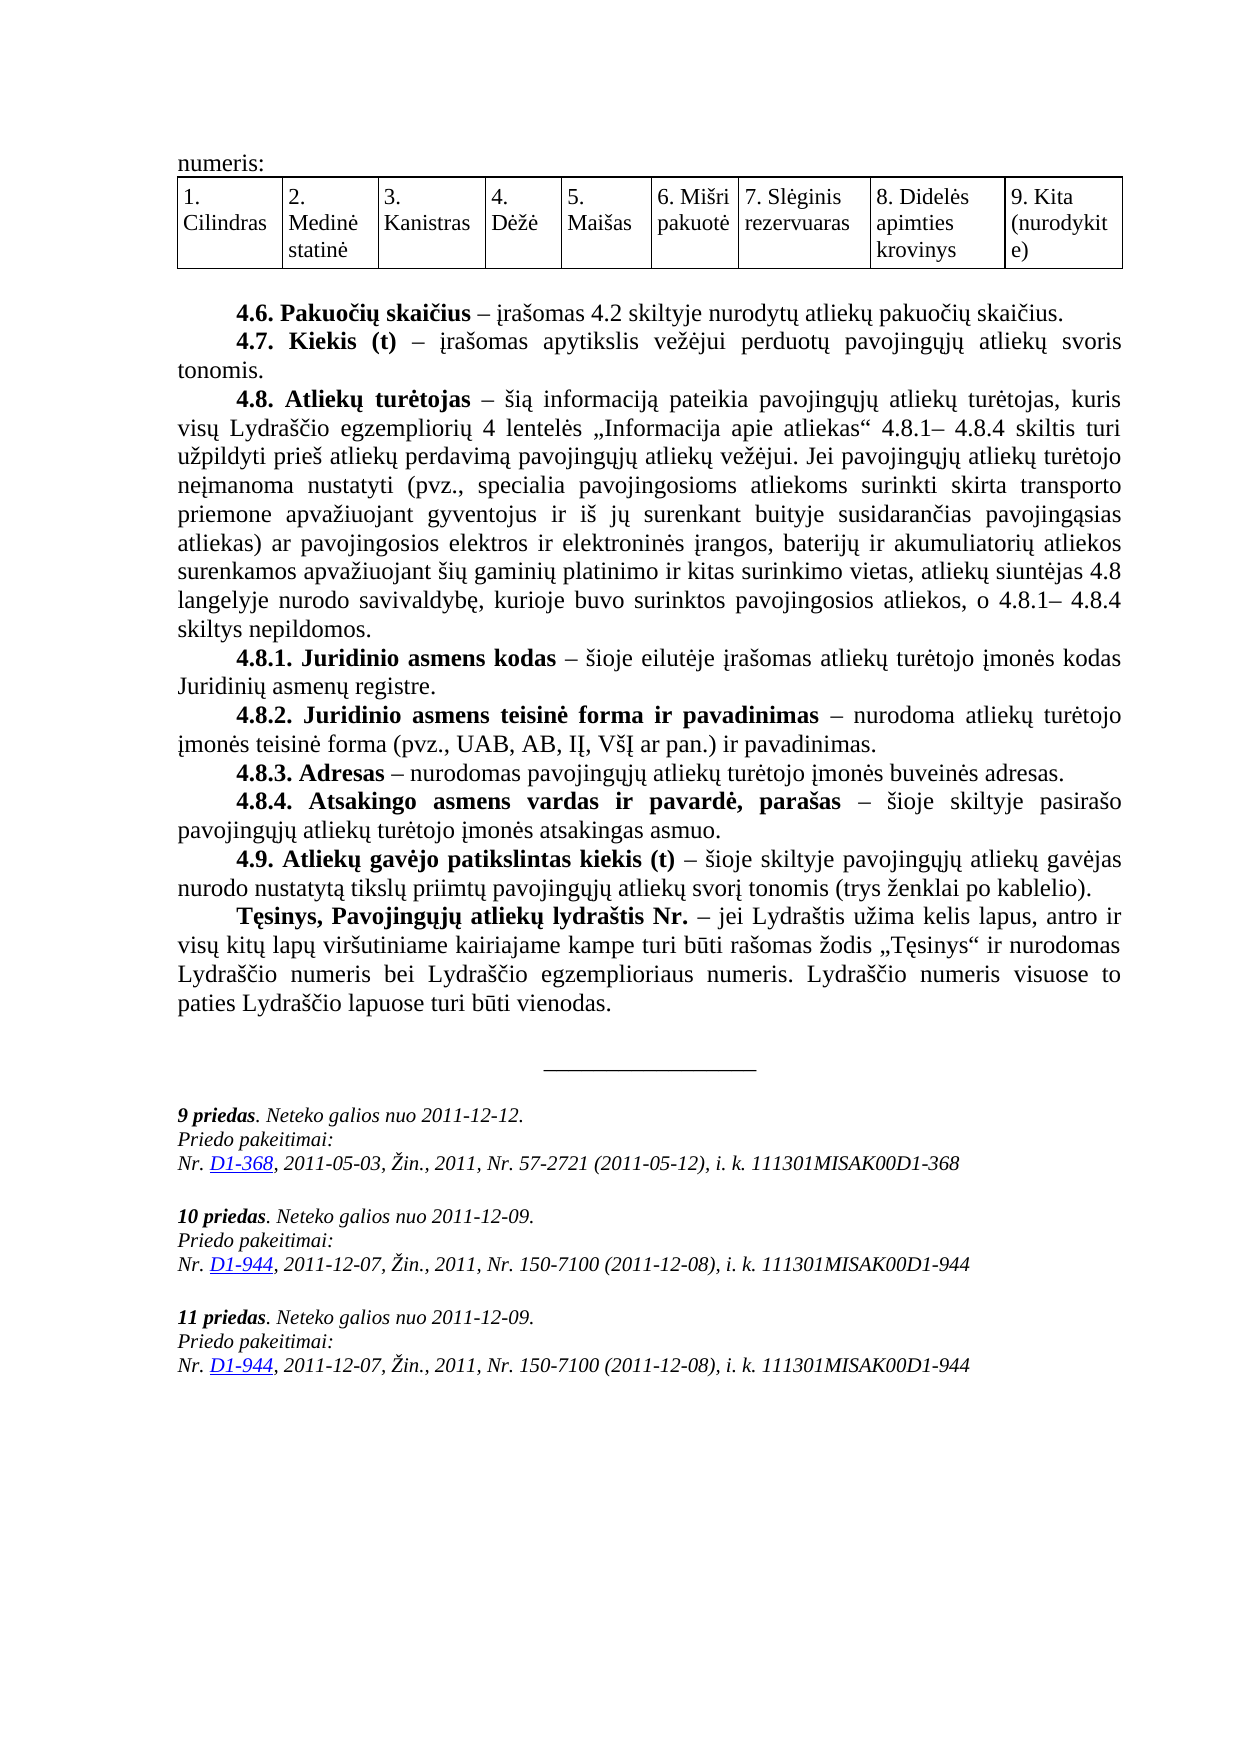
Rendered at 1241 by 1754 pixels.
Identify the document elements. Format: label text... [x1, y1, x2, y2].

text 9 priedas. Neteko galios nuo 2011-12-12. [177, 1103, 1122, 1127]
table_header 3. Kanistras [379, 178, 485, 268]
text Nr. D1-944, 2011-12-07, Žin., 2011, Nr. 150-7100 (2011-12-08), i. k. 111301MISAK00D1-944 [177, 1353, 1122, 1377]
text _________________ [177, 1045, 1122, 1074]
text 4.6. Pakuočių skaičius – įrašomas 4.2 skiltyje nurodytų atliekų pakuočių skaičius. [177, 298, 1122, 326]
text 4.8.1. Juridinio asmens kodas – šioje eilutėje įrašomas atliekų turėtojo įmonės kodas Juridinių asmenų registre. [177, 643, 1122, 700]
text 4.8.2. Juridinio asmens teisinė forma ir pavadinimas – nurodoma atliekų turėtojo įmonės teisinė forma (pvz., UAB, AB, IĮ, VšĮ ar pan.) ir pavadinimas. [177, 700, 1122, 758]
text Nr. D1-368, 2011-05-03, Žin., 2011, Nr. 57-2721 (2011-05-12), i. k. 111301MISAK00D1-368 [177, 1151, 1122, 1175]
text 4.8. Atliekų turėtojas – šią informaciją pateikia pavojingųjų atliekų turėtojas, kuris visų Lydraščio egzempliorių 4 lentelės „Informacija apie atliekas“ 4.8.1– 4.8.4 skiltis turi užpildyti prieš atliekų perdavimą pavojingųjų atliekų vežėjui. Jei pavojingųjų atliekų turėtojo neįmanoma nustatyti (pvz., specialia pavojingosioms atliekoms surinkti skirta transporto priemone apvažiuojant gyventojus ir iš jų surenkant buityje susidarančias pavojingąsias atliekas) ar pavojingosios elektros ir elektroninės įrangos, baterijų ir akumuliatorių atliekos surenkamos apvažiuojant šių gaminių platinimo ir kitas surinkimo vietas, atliekų siuntėjas 4.8 langelyje nurodo savivaldybę, kurioje buvo surinktos pavojingosios atliekos, o 4.8.1– 4.8.4 skiltys nepildomos. [177, 384, 1122, 643]
text numeris: [177, 148, 1122, 176]
table_header 4. Dėžė [486, 178, 561, 268]
text Priedo pakeitimai: [177, 1127, 1122, 1151]
text Priedo pakeitimai: [177, 1228, 1122, 1252]
text 4.8.4. Atsakingo asmens vardas ir pavardė, parašas – šioje skiltyje pasirašo pavojingųjų atliekų turėtojo įmonės atsakingas asmuo. [177, 786, 1122, 844]
text Priedo pakeitimai: [177, 1329, 1122, 1353]
table_header 9. Kita (nurodykite) [1006, 178, 1122, 268]
table_header 5. Maišas [562, 178, 651, 268]
table_header 7. Slėginis rezervuaras [739, 178, 870, 268]
table_header 8. Didelės apimties krovinys [871, 178, 1004, 268]
text 4.8.3. Adresas – nurodomas pavojingųjų atliekų turėtojo įmonės buveinės adresas. [177, 758, 1122, 786]
text Nr. D1-944, 2011-12-07, Žin., 2011, Nr. 150-7100 (2011-12-08), i. k. 111301MISAK00D1-944 [177, 1252, 1122, 1276]
table_header 6. Mišri pakuotė [652, 178, 738, 268]
text 4.7. Kiekis (t) – įrašomas apytikslis vežėjui perduotų pavojingųjų atliekų svoris tonomis. [177, 326, 1122, 384]
table_header 1. Cilindras [178, 178, 282, 268]
table_header 2. Medinė statinė [283, 178, 378, 268]
text Tęsinys, Pavojingųjų atliekų lydraštis Nr. – jei Lydraštis užima kelis lapus, antro ir visų kitų lapų viršutiniame kairiajame kampe turi būti rašomas žodis „Tęsinys“ ir nurodomas Lydraščio numeris bei Lydraščio egzemplioriaus numeris. Lydraščio numeris visuose to paties Lydraščio lapuose turi būti vienodas. [177, 901, 1122, 1016]
text 4.9. Atliekų gavėjo patikslintas kiekis (t) – šioje skiltyje pavojingųjų atliekų gavėjas nurodo nustatytą tikslų priimtų pavojingųjų atliekų svorį tonomis (trys ženklai po kablelio). [177, 844, 1122, 901]
text 10 priedas. Neteko galios nuo 2011-12-09. [177, 1204, 1122, 1228]
text 11 priedas. Neteko galios nuo 2011-12-09. [177, 1304, 1122, 1329]
